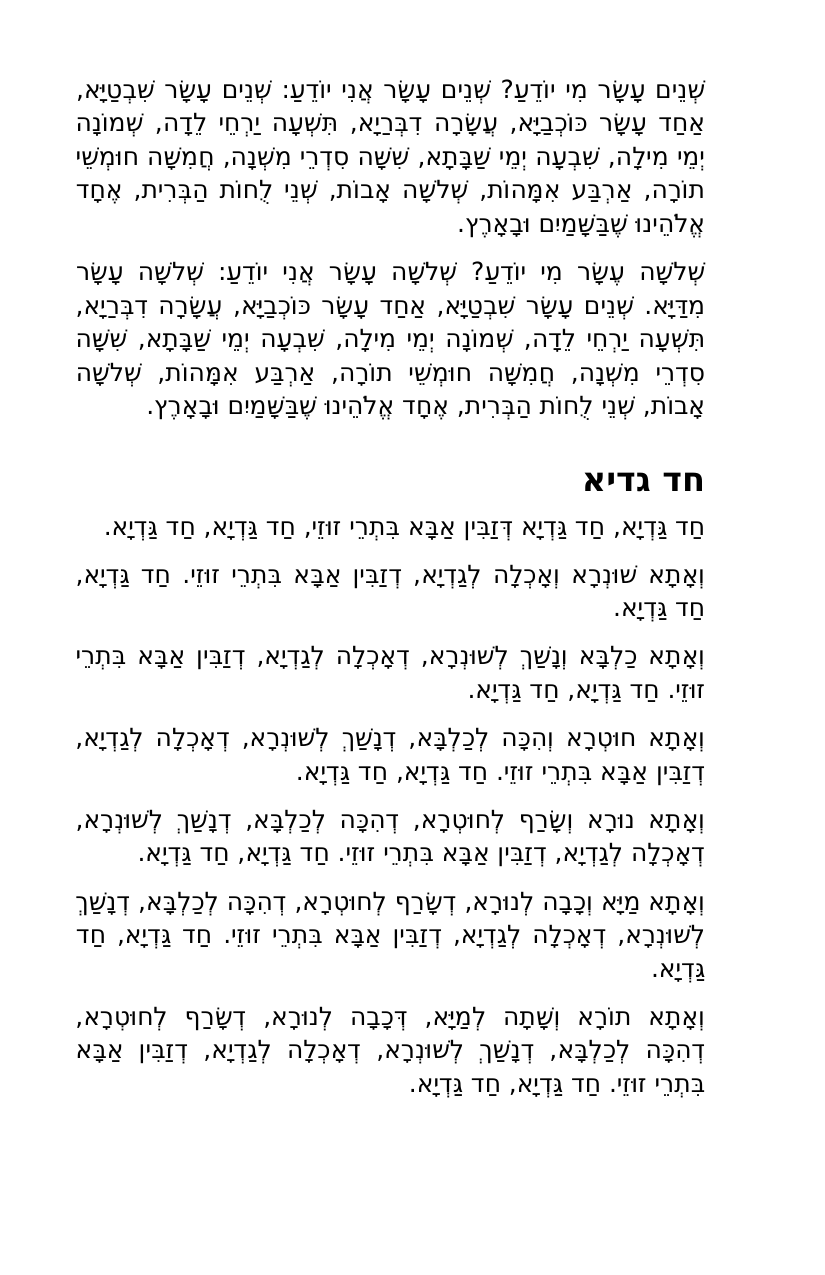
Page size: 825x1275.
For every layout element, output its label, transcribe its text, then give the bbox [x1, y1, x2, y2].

text וְאָתָא מַיָּא וְכָבָה לְנוּרָא, דְשָׂרַף לְחוּטְרָא, דְהִכָּה לְכַלְבָּא, דְנָשַׁךְ לְשׁוּנְרָא, דְאָכְלָה לְגַדְיָא, דְזַבִּין אַבָּא בִּתְרֵי זוּזֵי. חַד גַּדְיָא, חַד גַּדְיָא. [75, 887, 705, 983]
text וְאָתָא תוֹרָא וְשָׁתָה לְמַיָּא, דְּכָבָה לְנוּרָא, דְשָׂרַף לְחוּטְרָא, דְהִכָּה לְכַלְבָּא, דְנָשַׁךְ לְשׁוּנְרָא, דְאָכְלָה לְגַדְיָא, דְזַבִּין אַבָּא בִּתְרֵי זוּזֵי. חַד גַּדְיָא, חַד גַּדְיָא. [75, 1002, 705, 1098]
text וְאָתָא חוּטְרָא וְהִכָּה לְכַלְבָּא, דְנָשַׁךְ לְשׁוּנְרָא, דְאָכְלָה לְגַדְיָא, דְזַבִּין אַבָּא בִּתְרֵי זוּזֵי. חַד גַּדְיָא, חַד גַּדְיָא. [75, 723, 705, 786]
subtitle חד גדיא [75, 460, 705, 499]
text וְאָתָא כַלְבָּא וְנָשַׁךְ לְשׁוּנְרָא, דְאָכְלָה לְגַדְיָא, דְזַבִּין אַבָּא בִּתְרֵי זוּזֵי. חַד גַּדְיָא, חַד גַּדְיָא. [75, 642, 705, 704]
text שְׁנֵים עָשָׂר מִי יוֹדֵעַ? שְׁנֵים עָשָׂר אֲנִי יוֹדֵעַ: שְׁנֵים עָשָׂר שִׁבְטַיָּא, אַחַד עָשָׂר כּוֹכְבַיָּא, עֲשָׂרָה דִבְּרַיָא, תִּשְׁעָה יַרְחֵי לֵדָה, שְׁמוֹנָה יְמֵי מִילָה, שִׁבְעָה יְמֵי שַׁבָּתָא, שִׁשָּׁה סִדְרֵי מִשְׁנָה, חֲמִשָּׁה חוּמְשֵׁי תוֹרָה, אַרְבַּע אִמָּהוֹת, שְׁלשָׁה אָבוֹת, שְׁנֵי לֻחוֹת הַבְּרִית, אֶחָד אֱלֹהֵינוּ שֶׁבַּשָּׁמַיִם וּבָאָרֶץ. [75, 75, 705, 238]
text חַד גַּדְיָא, חַד גַּדְיָא דְּזַבִּין אַבָּא בִּתְרֵי זוּזֵי, חַד גַּדְיָא, חַד גַּדְיָא. [75, 512, 705, 541]
text וְאָתָא שׁוּנְרָא וְאָכְלָה לְגַדְיָא, דְזַבִּין אַבָּא בִּתְרֵי זוּזֵי. חַד גַּדְיָא, חַד גַּדְיָא. [75, 560, 705, 623]
text שְׁלשָׁה עֶשָׂר מִי יוֹדֵעַ? שְׁלשָׁה עָשָׂר אֲנִי יוֹדֵעַ: שְׁלשָׁה עָשָׂר מִדַּיָּא. שְׁנֵים עָשָׂר שִׁבְטַיָּא, אַחַד עָשָׂר כּוֹכְבַיָּא, עֲשָׂרָה דִבְּרַיָא, תִּשְׁעָה יַרְחֵי לֵדָה, שְׁמוֹנָה יְמֵי מִילָה, שִׁבְעָה יְמֵי שַׁבָּתָא, שִׁשָּׁה סִדְרֵי מִשְׁנָה, חֲמִשָּׁה חוּמְשֵׁי תוֹרָה, אַרְבַּע אִמָּהוֹת, שְׁלשָׁה אָבוֹת, שְׁנֵי לֻחוֹת הַבְּרִית, אֶחָד אֱלֹהֵינוּ שֶׁבַּשָּׁמַיִם וּבָאָרֶץ. [75, 257, 705, 421]
text וְאָתָא נוּרָא וְשָׂרַף לְחוּטְרָא, דְהִכָּה לְכַלְבָּא, דְנָשַׁךְ לְשׁוּנְרָא, דְאָכְלָה לְגַדְיָא, דְזַבִּין אַבָּא בִּתְרֵי זוּזֵי. חַד גַּדְיָא, חַד גַּדְיָא. [75, 805, 705, 868]
